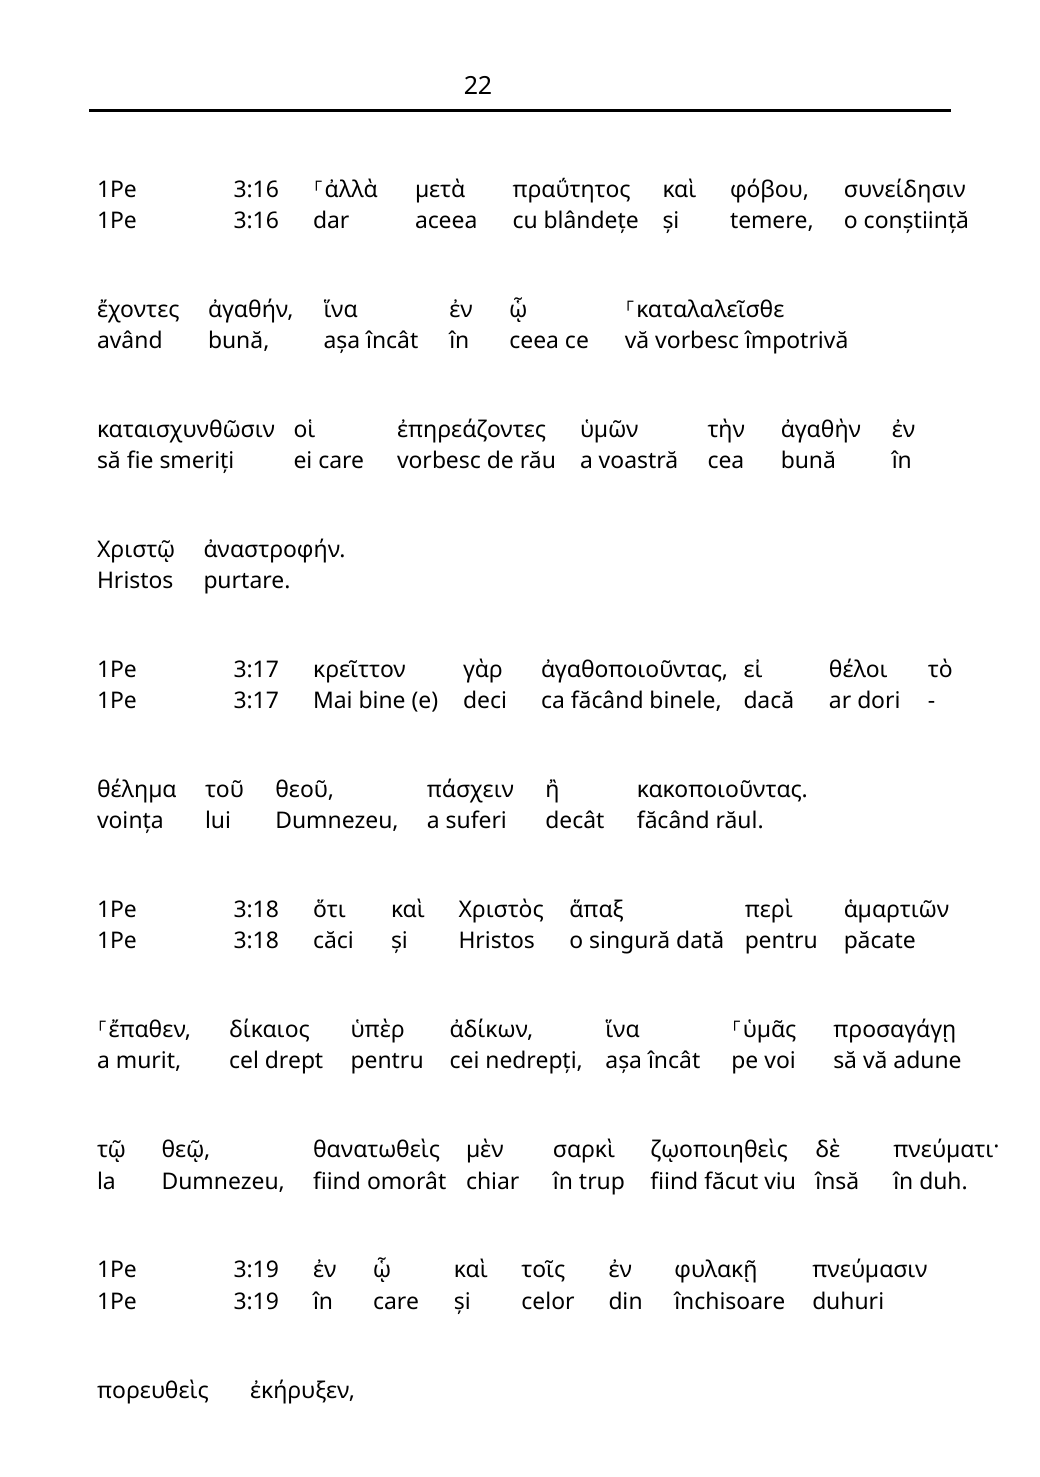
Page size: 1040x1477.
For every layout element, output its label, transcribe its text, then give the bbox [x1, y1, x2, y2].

table_cell ἐν [445, 293, 505, 324]
table_cell ὑπὲρ [346, 1013, 445, 1044]
table_cell cel drept [225, 1045, 346, 1076]
table_cell purtare. [199, 564, 363, 595]
table_cell ceea ce [505, 324, 620, 355]
table_cell cei nedrepți, [445, 1045, 601, 1076]
table_header [411, 141, 508, 172]
table_header [309, 1102, 462, 1133]
table_header [246, 1342, 382, 1373]
table_cell vă vorbesc împotrivă [620, 324, 859, 355]
table_cell - [924, 684, 982, 715]
table_header [537, 622, 739, 653]
table_header [201, 742, 271, 773]
table_cell ὑμῶν [576, 413, 703, 444]
table_header [271, 742, 422, 773]
table_cell ἀναστροφήν. [199, 533, 363, 564]
table_cell făcând răul. [633, 804, 823, 836]
table_cell συνείδησιν [840, 173, 988, 204]
table_cell în trup [549, 1165, 646, 1196]
table_cell la [93, 1165, 157, 1196]
table_cell Hristos [93, 564, 199, 595]
table_cell a murit, [93, 1045, 225, 1076]
table_cell ὅτι [309, 893, 387, 924]
table_cell δὲ [811, 1133, 889, 1164]
table_header [93, 1102, 157, 1133]
table_header [670, 1222, 808, 1253]
table_header [309, 1222, 369, 1253]
table_header [93, 862, 229, 893]
table_cell Χριστῷ [93, 533, 199, 564]
table_cell φόβου, [726, 173, 839, 204]
table_cell pe voi [727, 1045, 829, 1076]
table_header [93, 1222, 229, 1253]
table_cell 1Pe [93, 204, 229, 235]
table_cell τὴν [703, 413, 776, 444]
table_cell 3:17 [229, 653, 309, 684]
table_header [727, 982, 829, 1013]
table_header [505, 261, 620, 293]
table_cell μὲν [462, 1133, 548, 1164]
table_cell οἱ [289, 413, 393, 444]
table_cell καὶ [658, 173, 726, 204]
table_header [157, 1102, 309, 1133]
table_header [739, 622, 824, 653]
table_header [229, 141, 309, 172]
table_header [204, 261, 319, 293]
table_cell τοῖς [517, 1254, 604, 1285]
table_cell 3:16 [229, 204, 309, 235]
table_header [604, 1222, 670, 1253]
table_cell dar [309, 204, 411, 235]
table_cell Dumnezeu, [271, 804, 422, 836]
table_cell ζῳοποιηθεὶς [646, 1133, 811, 1164]
table_cell având [93, 324, 204, 355]
table_header [93, 1342, 246, 1373]
table_cell θεῷ, [157, 1133, 309, 1164]
table_header [393, 381, 576, 413]
table_header [825, 622, 923, 653]
table_cell θέλημα [93, 773, 201, 804]
table_cell ἐπηρεάζοντες [393, 413, 576, 444]
table_cell ἀδίκων, [445, 1013, 601, 1044]
table_cell φυλακῇ [670, 1254, 808, 1285]
table_cell δίκαιος [225, 1013, 346, 1044]
table_cell τῷ [93, 1133, 157, 1164]
table_cell în duh. [889, 1165, 1016, 1196]
table_header [93, 622, 229, 653]
table_header [229, 622, 309, 653]
table_header [93, 982, 225, 1013]
table_header [445, 261, 505, 293]
table_cell ἁμαρτιῶν [839, 893, 970, 924]
table_cell ⸀ἀλλὰ [309, 173, 411, 204]
table_header [309, 862, 387, 893]
table_header [541, 742, 632, 773]
table_cell a voastră [576, 444, 703, 475]
table_cell închisoare [670, 1285, 808, 1316]
table_header [776, 381, 887, 413]
table_header [423, 742, 541, 773]
table_cell să fie smeriți [93, 444, 289, 475]
table_cell deci [459, 684, 537, 715]
table_cell τὸ [924, 653, 982, 684]
table_cell să vă adune [829, 1045, 985, 1076]
table_cell cu blândețe [508, 204, 658, 235]
table_cell din [604, 1285, 670, 1316]
table_header [445, 982, 601, 1013]
table_cell εἰ [739, 653, 824, 684]
table_header [93, 381, 289, 413]
table_cell προσαγάγῃ [829, 1013, 985, 1044]
table_header [829, 982, 985, 1013]
table_header [808, 1222, 949, 1253]
table_cell păcate [839, 924, 970, 956]
table_header [811, 1102, 889, 1133]
table_cell a suferi [423, 804, 541, 836]
table_cell 3:19 [229, 1285, 309, 1316]
table_cell o singură dată [565, 924, 740, 956]
table_cell ἅπαξ [565, 893, 740, 924]
table_cell și [450, 1285, 517, 1316]
table_header [601, 982, 727, 1013]
table_cell pentru [740, 924, 839, 956]
table_header [309, 622, 459, 653]
table_cell καὶ [450, 1254, 517, 1285]
table_cell πάσχειν [423, 773, 541, 804]
table_cell μετὰ [411, 173, 508, 204]
table_header [229, 1222, 309, 1253]
table_cell Hristos [454, 924, 565, 956]
table_cell πορευθεὶς [93, 1374, 246, 1405]
table_header [888, 381, 947, 413]
table_cell așa încât [601, 1045, 727, 1076]
table_header [369, 1222, 449, 1253]
table_cell κρεῖττον [309, 653, 459, 684]
table_cell καὶ [387, 893, 454, 924]
table_cell καταισχυνθῶσιν [93, 413, 289, 444]
table_cell ἐκήρυξεν, [246, 1374, 382, 1405]
table_cell γὰρ [459, 653, 537, 684]
table_cell ἀγαθήν, [204, 293, 319, 324]
table_header [225, 982, 346, 1013]
table_cell ἐν [888, 413, 947, 444]
table_cell dacă [739, 684, 824, 715]
table_cell duhuri [808, 1285, 949, 1316]
table_header [633, 742, 823, 773]
table_cell chiar [462, 1165, 548, 1196]
table_cell lui [201, 804, 271, 836]
table_cell căci [309, 924, 387, 956]
table_header [646, 1102, 811, 1133]
table_cell vorbesc de rău [393, 444, 576, 475]
table_header [726, 141, 839, 172]
table_cell ᾧ [505, 293, 620, 324]
table_cell și [658, 204, 726, 235]
table_cell însă [811, 1165, 889, 1196]
table_header [565, 862, 740, 893]
table_header [93, 502, 199, 533]
table_cell ei care [289, 444, 393, 475]
table_header [462, 1102, 548, 1133]
table_cell o conștiință [840, 204, 988, 235]
table_header [740, 862, 839, 893]
table_cell 1Pe [93, 173, 229, 204]
table_cell 1Pe [93, 1285, 229, 1316]
table_cell σαρκὶ [549, 1133, 646, 1164]
table_cell Χριστὸς [454, 893, 565, 924]
table_header [658, 141, 726, 172]
table_cell fiind omorât [309, 1165, 462, 1196]
table_cell în [445, 324, 505, 355]
table_header [93, 141, 229, 172]
table_header [387, 862, 454, 893]
table_cell 1Pe [93, 924, 229, 956]
table_cell 3:18 [229, 924, 309, 956]
table_cell θεοῦ, [271, 773, 422, 804]
table_cell θέλοι [825, 653, 923, 684]
table_cell care [369, 1285, 449, 1316]
table_cell 1Pe [93, 893, 229, 924]
table_cell aceea [411, 204, 508, 235]
table_cell ar dori [825, 684, 923, 715]
table_header [93, 261, 204, 293]
table_header [346, 982, 445, 1013]
table_header [289, 381, 393, 413]
table_header [93, 742, 201, 773]
table_cell 3:17 [229, 684, 309, 715]
table_header [576, 381, 703, 413]
table_cell Dumnezeu, [157, 1165, 309, 1196]
table_cell ᾧ [369, 1254, 449, 1285]
table_cell voința [93, 804, 201, 836]
table_cell Mai bine (e) [309, 684, 459, 715]
table_header [839, 862, 970, 893]
table_cell ⸀ἔπαθεν, [93, 1013, 225, 1044]
table_cell πνεύματι· [889, 1133, 1016, 1164]
table_cell celor [517, 1285, 604, 1316]
table_cell și [387, 924, 454, 956]
table_header [319, 261, 445, 293]
table_header [309, 141, 411, 172]
table_cell ca făcând binele, [537, 684, 739, 715]
table_header [459, 622, 537, 653]
table_cell pentru [346, 1045, 445, 1076]
table_cell fiind făcut viu [646, 1165, 811, 1196]
table_cell 3:19 [229, 1254, 309, 1285]
table_cell ἀγαθὴν [776, 413, 887, 444]
table_cell ἐν [309, 1254, 369, 1285]
table_cell 3:18 [229, 893, 309, 924]
table_cell 3:16 [229, 173, 309, 204]
table_cell bună, [204, 324, 319, 355]
table_cell πνεύμασιν [808, 1254, 949, 1285]
table_header [549, 1102, 646, 1133]
table_header [454, 862, 565, 893]
table_header [229, 862, 309, 893]
table_header [620, 261, 859, 293]
table_header [924, 622, 982, 653]
table_cell πραΰτητος [508, 173, 658, 204]
table_cell temere, [726, 204, 839, 235]
table_header [508, 141, 658, 172]
table_header [450, 1222, 517, 1253]
table_cell bună [776, 444, 887, 475]
table_header [889, 1102, 1016, 1133]
table_header [840, 141, 988, 172]
table_cell τοῦ [201, 773, 271, 804]
table_cell în [888, 444, 947, 475]
table_cell ἐν [604, 1254, 670, 1285]
table_cell ἵνα [319, 293, 445, 324]
table_cell ἔχοντες [93, 293, 204, 324]
table_cell ⸀καταλαλεῖσθε [620, 293, 859, 324]
table_cell ἀγαθοποιοῦντας, [537, 653, 739, 684]
table_cell ἵνα [601, 1013, 727, 1044]
table_cell în [309, 1285, 369, 1316]
table_header [199, 502, 363, 533]
table_cell ἢ [541, 773, 632, 804]
table_cell 1Pe [93, 684, 229, 715]
table_cell 1Pe [93, 1254, 229, 1285]
table_cell așa încât [319, 324, 445, 355]
table_cell cea [703, 444, 776, 475]
table_cell decât [541, 804, 632, 836]
table_cell περὶ [740, 893, 839, 924]
table_cell θανατωθεὶς [309, 1133, 462, 1164]
table_cell 1Pe [93, 653, 229, 684]
table_header [517, 1222, 604, 1253]
table_cell κακοποιοῦντας. [633, 773, 823, 804]
table_header [703, 381, 776, 413]
table_cell ⸀ὑμᾶς [727, 1013, 829, 1044]
